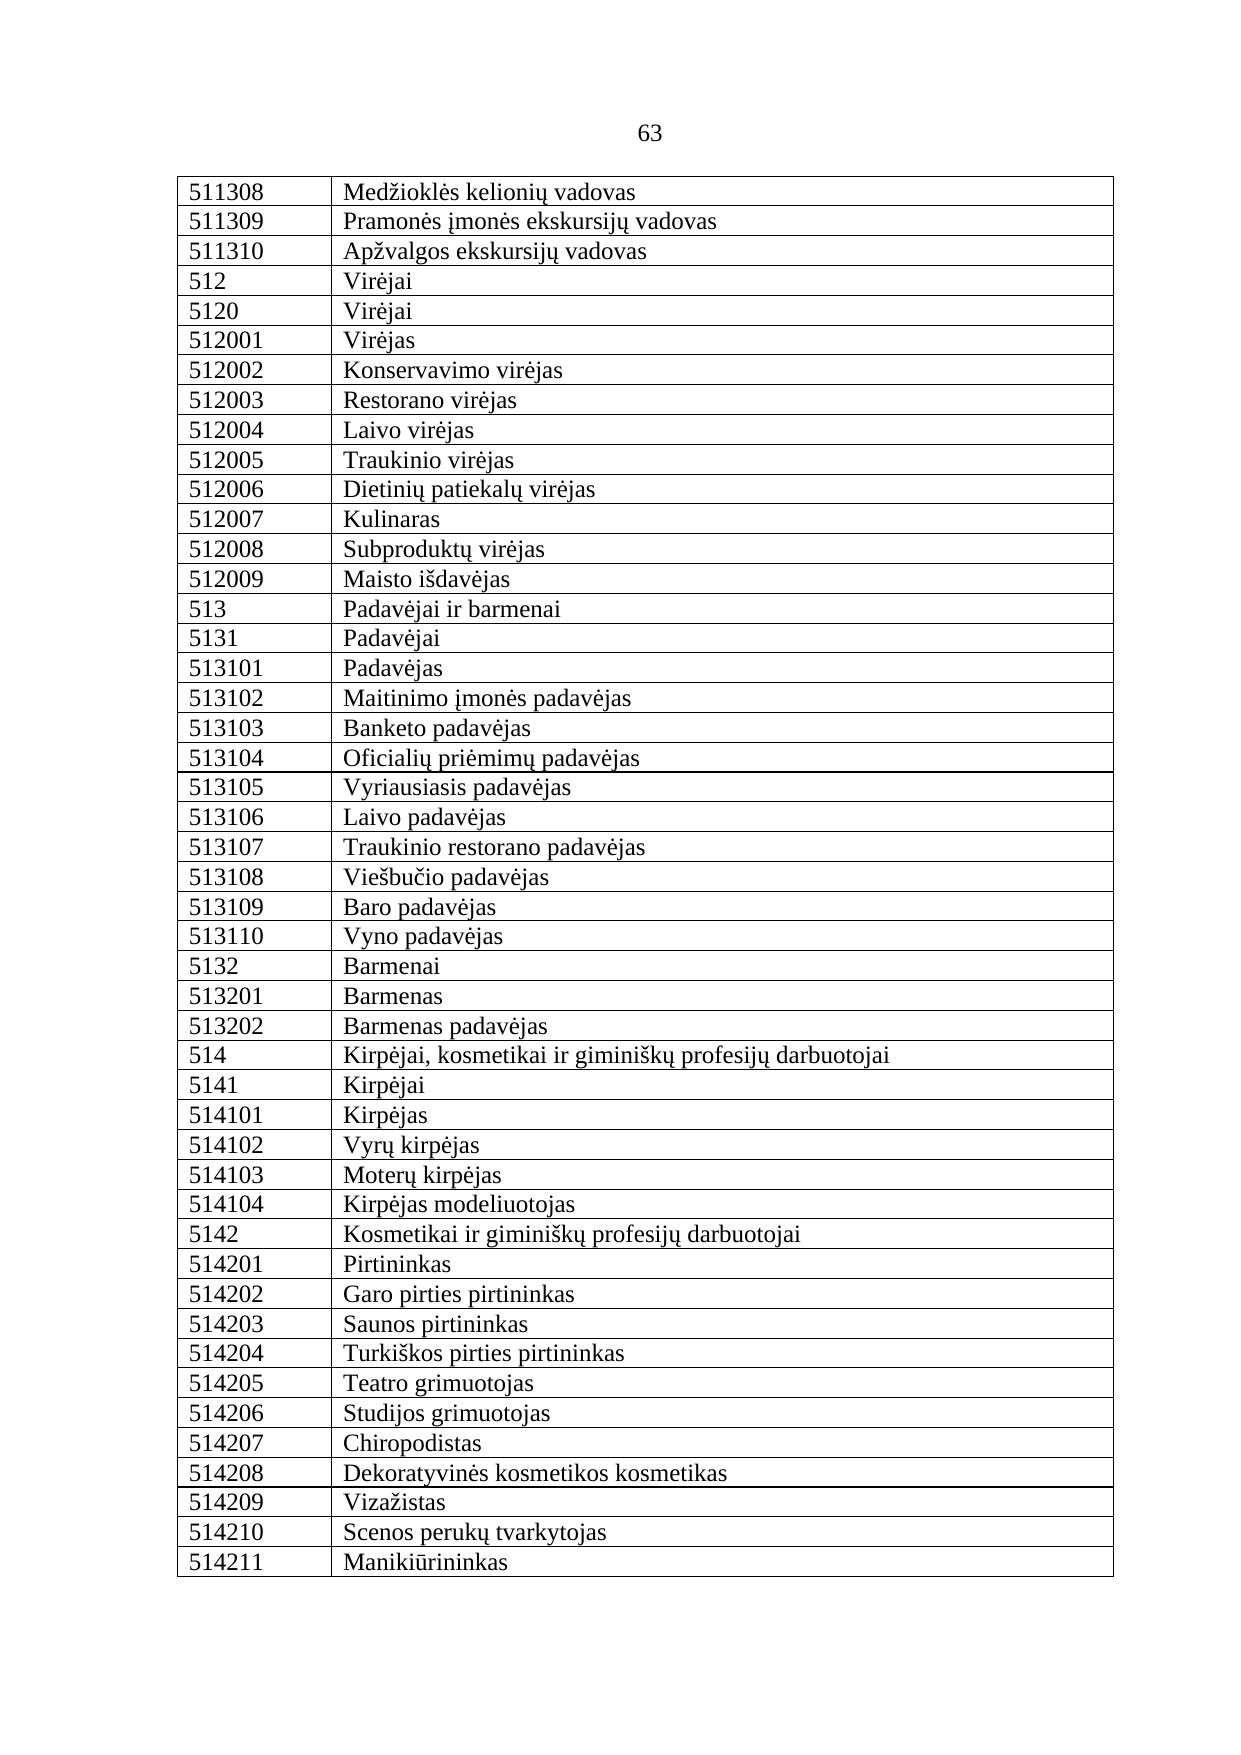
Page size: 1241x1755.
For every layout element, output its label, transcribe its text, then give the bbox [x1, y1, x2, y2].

table_cell Manikiūrininkas [332, 1547, 1113, 1576]
table_cell Padavėjai ir barmenai [332, 594, 1113, 622]
table_cell [1114, 742, 1119, 771]
table_cell Medžioklės kelionių vadovas [332, 177, 1113, 205]
table_cell 511309 [178, 206, 331, 235]
table_cell Moterų kirpėjas [332, 1160, 1113, 1188]
table_cell [1114, 771, 1119, 801]
table_cell [1114, 652, 1119, 682]
table_cell 513110 [178, 921, 331, 950]
table_cell Garo pirties pirtininkas [332, 1279, 1113, 1308]
table_cell 513103 [178, 713, 331, 742]
table_cell Viešbučio padavėjas [332, 862, 1113, 891]
table_cell 513105 [178, 773, 331, 801]
table_cell 514204 [178, 1339, 331, 1367]
table_cell [1114, 682, 1119, 712]
table_cell Turkiškos pirties pirtininkas [332, 1339, 1113, 1367]
table_cell [1114, 831, 1119, 861]
table_cell Baro padavėjas [332, 892, 1113, 920]
table_cell Konservavimo virėjas [332, 355, 1113, 384]
table_cell [1114, 1397, 1119, 1427]
table_cell Chiropodistas [332, 1428, 1113, 1457]
table_cell [1114, 414, 1119, 444]
table_cell Kirpėjai, kosmetikai ir giminiškų profesijų darbuotojai [332, 1041, 1113, 1069]
table_cell 514104 [178, 1190, 331, 1218]
table_cell 514202 [178, 1279, 331, 1308]
table_cell [1114, 325, 1119, 354]
table_cell 511308 [178, 177, 331, 205]
table_cell 512007 [178, 504, 331, 533]
table_cell 514101 [178, 1100, 331, 1129]
table_cell Kulinaras [332, 504, 1113, 533]
table_cell [1114, 1278, 1119, 1308]
table_cell Scenos perukų tvarkytojas [332, 1517, 1113, 1546]
table_cell [1114, 1010, 1119, 1039]
table_cell 513 [178, 594, 331, 622]
table_cell Kirpėjas [332, 1100, 1113, 1129]
table_cell 512003 [178, 385, 331, 414]
table_cell [1114, 891, 1119, 920]
table_cell 5132 [178, 951, 331, 980]
table_cell Barmenas [332, 981, 1113, 1010]
table_cell 513107 [178, 832, 331, 861]
table_cell Restorano virėjas [332, 385, 1113, 414]
table_cell Barmenas padavėjas [332, 1011, 1113, 1039]
table_cell 513101 [178, 653, 331, 682]
table_cell 513104 [178, 743, 331, 771]
table_cell 5141 [178, 1070, 331, 1099]
table_cell 514201 [178, 1249, 331, 1278]
table_cell 514 [178, 1041, 331, 1069]
table_cell [1114, 1099, 1119, 1129]
table_cell [1114, 801, 1119, 831]
table_cell Virėjas [332, 326, 1113, 354]
table_cell Vizažistas [332, 1488, 1113, 1516]
table_cell Teatro grimuotojas [332, 1368, 1113, 1397]
table_cell [1114, 1486, 1119, 1516]
table_cell 514102 [178, 1130, 331, 1159]
table_cell 512006 [178, 475, 331, 503]
table_cell 512004 [178, 415, 331, 444]
table_cell 512009 [178, 564, 331, 593]
table_cell 511310 [178, 236, 331, 265]
table_cell [1114, 920, 1119, 950]
table_cell 514211 [178, 1547, 331, 1576]
table_cell [1114, 1338, 1119, 1367]
table_cell 513106 [178, 802, 331, 831]
table_cell 5131 [178, 624, 331, 652]
table_cell [1114, 444, 1119, 473]
table_cell [1114, 265, 1119, 295]
table_cell Kirpėjai [332, 1070, 1113, 1099]
table_cell 512 [178, 266, 331, 295]
table_cell Apžvalgos ekskursijų vadovas [332, 236, 1113, 265]
table_cell Pramonės įmonės ekskursijų vadovas [332, 206, 1113, 235]
table_cell Maitinimo įmonės padavėjas [332, 683, 1113, 712]
table_cell Padavėjai [332, 624, 1113, 652]
table_cell 514208 [178, 1458, 331, 1486]
table_cell Barmenai [332, 951, 1113, 980]
table_cell 513102 [178, 683, 331, 712]
table_cell Virėjai [332, 296, 1113, 324]
table_cell Vyno padavėjas [332, 921, 1113, 950]
table_cell 514205 [178, 1368, 331, 1397]
table_cell Subproduktų virėjas [332, 534, 1113, 563]
table_cell [1114, 474, 1119, 503]
table_cell 513202 [178, 1011, 331, 1039]
table_cell [1114, 1308, 1119, 1337]
table_cell [1114, 295, 1119, 324]
table_cell [1114, 623, 1119, 652]
table_cell Kirpėjas modeliuotojas [332, 1190, 1113, 1218]
table_cell [1114, 1159, 1119, 1188]
table_cell Traukinio restorano padavėjas [332, 832, 1113, 861]
table_cell [1114, 1218, 1119, 1248]
table_cell [1114, 503, 1119, 533]
table_cell 512008 [178, 534, 331, 563]
table_cell 512002 [178, 355, 331, 384]
table_cell 514209 [178, 1488, 331, 1516]
table_cell Dekoratyvinės kosmetikos kosmetikas [332, 1458, 1113, 1486]
table_cell [1114, 980, 1119, 1010]
table_cell 5120 [178, 296, 331, 324]
table_cell 512001 [178, 326, 331, 354]
table_cell 514206 [178, 1398, 331, 1427]
table_cell [1114, 1129, 1119, 1159]
table_cell 513109 [178, 892, 331, 920]
table_cell [1114, 1457, 1119, 1486]
table_cell Traukinio virėjas [332, 445, 1113, 473]
table_cell 5142 [178, 1219, 331, 1248]
table_cell Laivo virėjas [332, 415, 1113, 444]
table_cell [1114, 354, 1119, 384]
table_cell [1114, 950, 1119, 980]
table_cell Pirtininkas [332, 1249, 1113, 1278]
table_cell [1114, 384, 1119, 414]
table_cell [1114, 1069, 1119, 1099]
table_cell Maisto išdavėjas [332, 564, 1113, 593]
table_cell Kosmetikai ir giminiškų profesijų darbuotojai [332, 1219, 1113, 1248]
table_cell [1114, 1427, 1119, 1457]
table_cell 514210 [178, 1517, 331, 1546]
table_cell [1114, 1367, 1119, 1397]
table_cell [1114, 205, 1119, 235]
table_cell Studijos grimuotojas [332, 1398, 1113, 1427]
table_cell 514103 [178, 1160, 331, 1188]
table_cell [1114, 593, 1119, 622]
table_cell [1114, 533, 1119, 563]
table_cell Saunos pirtininkas [332, 1309, 1113, 1337]
table_cell [1114, 1189, 1119, 1218]
table_cell 513108 [178, 862, 331, 891]
table_cell [1114, 712, 1119, 742]
table_cell Banketo padavėjas [332, 713, 1113, 742]
table_cell [1114, 176, 1119, 205]
table_cell 513201 [178, 981, 331, 1010]
table_cell 514203 [178, 1309, 331, 1337]
table_cell Vyriausiasis padavėjas [332, 773, 1113, 801]
table_cell Laivo padavėjas [332, 802, 1113, 831]
table_cell 514207 [178, 1428, 331, 1457]
table_cell [1114, 563, 1119, 593]
table_cell Vyrų kirpėjas [332, 1130, 1113, 1159]
table_cell Virėjai [332, 266, 1113, 295]
table_cell Oficialių priėmimų padavėjas [332, 743, 1113, 771]
table_cell [1114, 235, 1119, 265]
table_cell Padavėjas [332, 653, 1113, 682]
table_cell [1114, 861, 1119, 891]
table_cell [1114, 1248, 1119, 1278]
table_cell [1114, 1040, 1119, 1069]
table_cell Dietinių patiekalų virėjas [332, 475, 1113, 503]
table_cell 512005 [178, 445, 331, 473]
table_cell [1114, 1546, 1119, 1576]
table_cell [1114, 1516, 1119, 1546]
